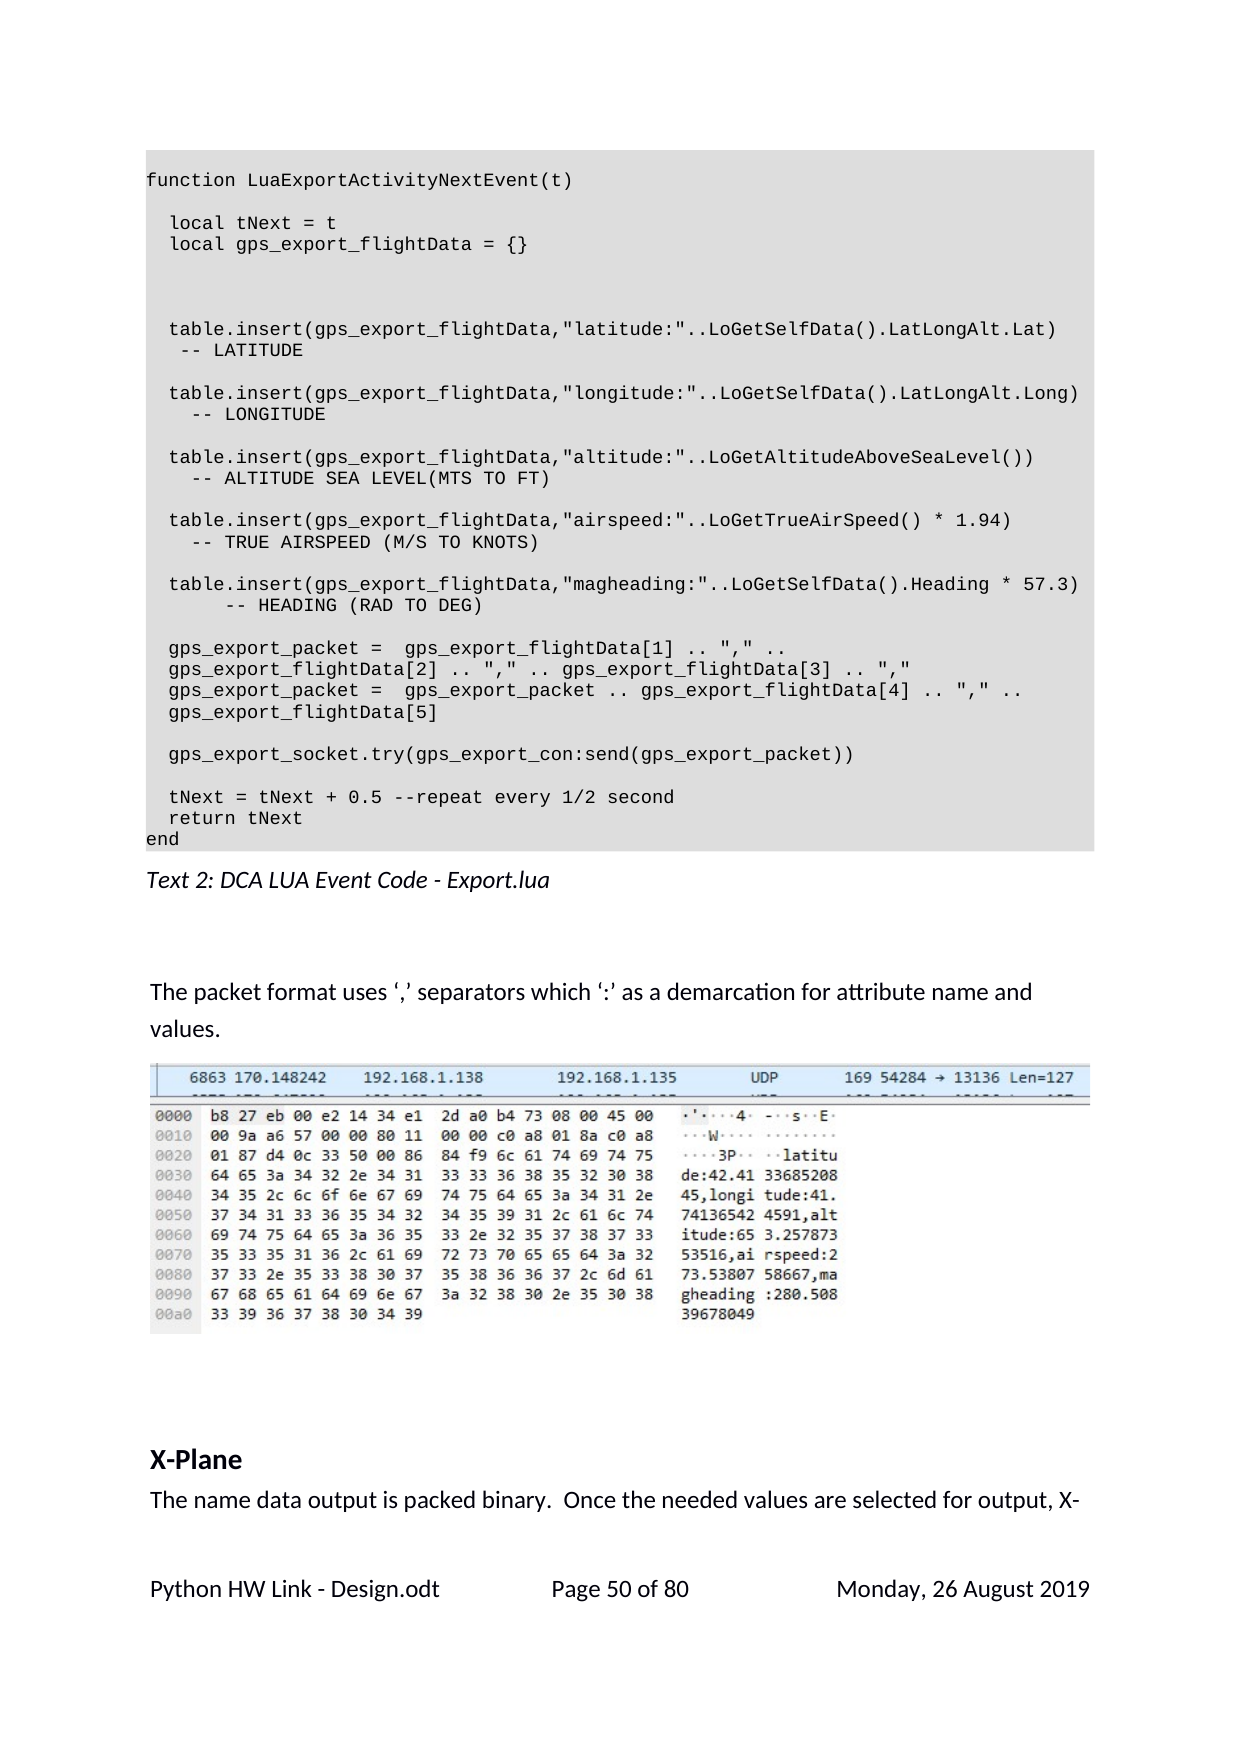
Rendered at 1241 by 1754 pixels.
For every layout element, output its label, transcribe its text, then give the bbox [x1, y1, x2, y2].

subtitle X-Plane [150, 1441, 1090, 1476]
text The name data output is packed binary. Once the needed values are selected for output, X- [150, 1485, 1090, 1515]
text The packet format uses ‘,’ separators which ‘:’ as a demarcation for attribute name and values. [150, 976, 1090, 1043]
text Text 2: DCA LUA Event Code - Export.lua [146, 852, 1094, 894]
picture [150, 1063, 1091, 1334]
